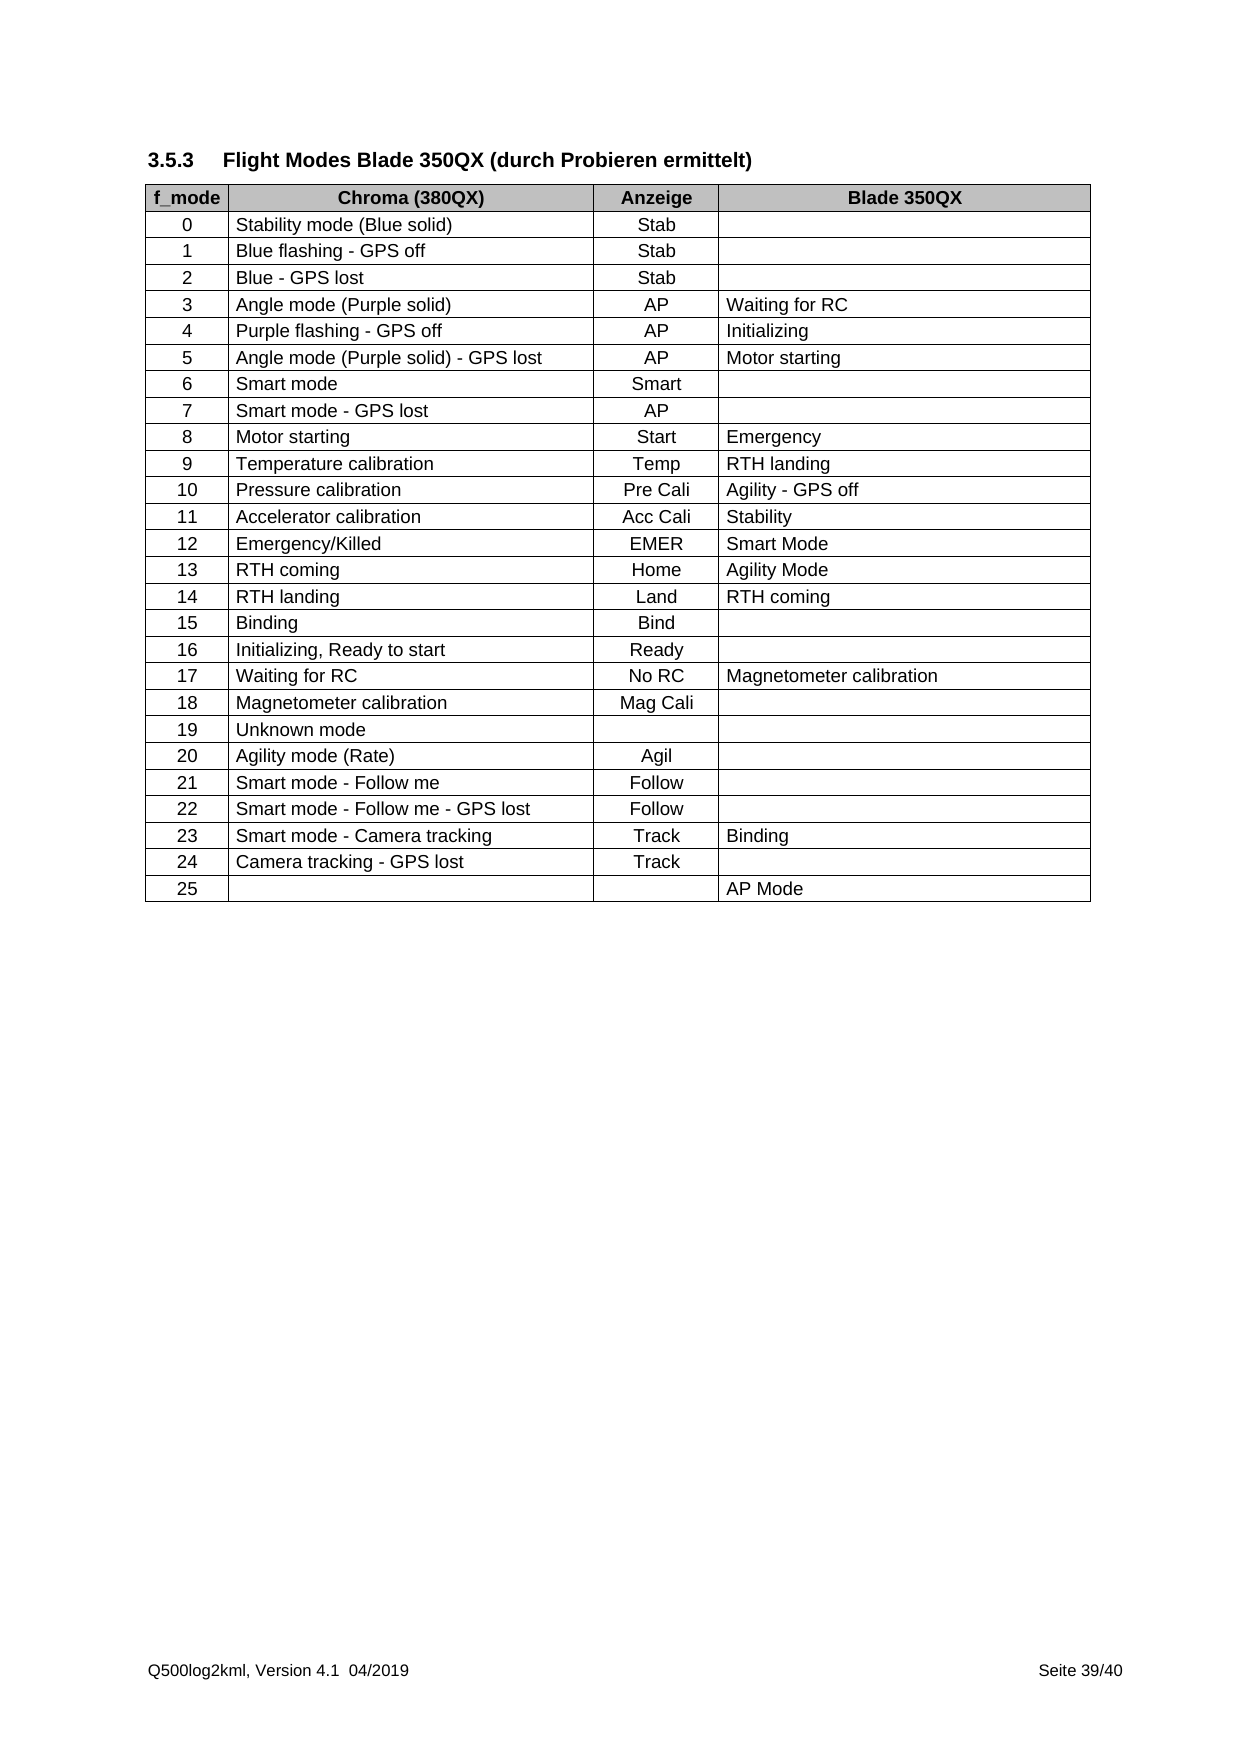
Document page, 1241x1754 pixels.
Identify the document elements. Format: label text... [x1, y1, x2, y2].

table_cell AP [594, 398, 718, 423]
table_cell [719, 849, 1090, 875]
table_cell Smart mode - Follow me - GPS lost [229, 796, 593, 822]
table_cell 16 [146, 637, 228, 662]
table_cell 18 [146, 690, 228, 715]
table_cell Magnetometer calibration [719, 663, 1090, 689]
table_cell Smart [594, 371, 718, 397]
table_cell 25 [146, 876, 228, 901]
table_cell Temp [594, 451, 718, 476]
table_cell Purple flashing - GPS off [229, 318, 593, 343]
table_cell [719, 238, 1090, 264]
table_cell Waiting for RC [229, 663, 593, 689]
table_cell Stab [594, 265, 718, 290]
table_cell Magnetometer calibration [229, 690, 593, 715]
table_cell 12 [146, 530, 228, 556]
table_cell Ready [594, 637, 718, 662]
table_cell Acc Cali [594, 504, 718, 529]
table_cell Emergency [719, 424, 1090, 450]
table_cell 2 [146, 265, 228, 290]
table_cell Blue - GPS lost [229, 265, 593, 290]
table_cell Stability [719, 504, 1090, 529]
table_cell [594, 716, 718, 742]
table_cell 6 [146, 371, 228, 397]
table_cell RTH coming [229, 557, 593, 582]
table_cell Stab [594, 212, 718, 237]
table_cell [719, 265, 1090, 290]
table_cell 11 [146, 504, 228, 529]
table_header Blade 350QX [719, 185, 1090, 211]
table_cell [719, 743, 1090, 768]
table_cell Binding [719, 823, 1090, 848]
table_cell [719, 371, 1090, 397]
table_cell Smart mode - GPS lost [229, 398, 593, 423]
table_cell [719, 770, 1090, 795]
table_header Chroma (380QX) [229, 185, 593, 211]
table_cell Track [594, 823, 718, 848]
table_cell 15 [146, 610, 228, 636]
table_cell Accelerator calibration [229, 504, 593, 529]
table_cell Initializing [719, 318, 1090, 343]
table_cell 4 [146, 318, 228, 343]
table_cell [719, 398, 1090, 423]
table_cell [229, 876, 593, 901]
table_cell 0 [146, 212, 228, 237]
table_cell Follow [594, 770, 718, 795]
table_cell AP [594, 318, 718, 343]
table_cell 22 [146, 796, 228, 822]
subtitle Flight Modes Blade 350QX (durch Probieren ermittelt) [148, 148, 1093, 172]
table_cell 1 [146, 238, 228, 264]
table_cell Smart mode - Camera tracking [229, 823, 593, 848]
table_cell RTH landing [719, 451, 1090, 476]
table_cell Start [594, 424, 718, 450]
table_cell 14 [146, 584, 228, 609]
table_cell Pressure calibration [229, 477, 593, 503]
table_cell Home [594, 557, 718, 582]
table_cell [594, 876, 718, 901]
table_cell [719, 796, 1090, 822]
table_cell 5 [146, 345, 228, 370]
table_cell Unknown mode [229, 716, 593, 742]
table_cell Binding [229, 610, 593, 636]
table_cell Temperature calibration [229, 451, 593, 476]
table_cell Angle mode (Purple solid) [229, 291, 593, 317]
table_cell 10 [146, 477, 228, 503]
table_cell 19 [146, 716, 228, 742]
table_cell Follow [594, 796, 718, 822]
table_cell Smart mode [229, 371, 593, 397]
table_cell 13 [146, 557, 228, 582]
table_cell 8 [146, 424, 228, 450]
table_cell Angle mode (Purple solid) - GPS lost [229, 345, 593, 370]
table_cell 23 [146, 823, 228, 848]
table_cell Track [594, 849, 718, 875]
table_cell Camera tracking - GPS lost [229, 849, 593, 875]
table_cell Waiting for RC [719, 291, 1090, 317]
table_cell [719, 212, 1090, 237]
table_cell Pre Cali [594, 477, 718, 503]
table_cell 3 [146, 291, 228, 317]
table_cell Agil [594, 743, 718, 768]
table_cell Stab [594, 238, 718, 264]
table_cell 7 [146, 398, 228, 423]
table_cell Mag Cali [594, 690, 718, 715]
table_cell RTH coming [719, 584, 1090, 609]
table_cell No RC [594, 663, 718, 689]
table_cell Agility Mode [719, 557, 1090, 582]
table_cell AP [594, 291, 718, 317]
table_cell Smart mode - Follow me [229, 770, 593, 795]
table_cell Agility - GPS off [719, 477, 1090, 503]
table_header Anzeige [594, 185, 718, 211]
table_cell [719, 610, 1090, 636]
table_cell Bind [594, 610, 718, 636]
table_cell Land [594, 584, 718, 609]
table_cell 20 [146, 743, 228, 768]
table_cell [719, 716, 1090, 742]
table_cell RTH landing [229, 584, 593, 609]
table_cell Smart Mode [719, 530, 1090, 556]
table_cell Blue flashing - GPS off [229, 238, 593, 264]
table_cell Motor starting [719, 345, 1090, 370]
table_cell Stability mode (Blue solid) [229, 212, 593, 237]
table_cell Motor starting [229, 424, 593, 450]
table_cell [719, 690, 1090, 715]
table_cell AP Mode [719, 876, 1090, 901]
table_cell Initializing, Ready to start [229, 637, 593, 662]
table_cell 9 [146, 451, 228, 476]
table_cell Agility mode (Rate) [229, 743, 593, 768]
table_cell 21 [146, 770, 228, 795]
table_cell [719, 637, 1090, 662]
table_header f_mode [146, 185, 228, 211]
table_cell AP [594, 345, 718, 370]
table_cell 17 [146, 663, 228, 689]
table_cell Emergency/Killed [229, 530, 593, 556]
table_cell EMER [594, 530, 718, 556]
table_cell 24 [146, 849, 228, 875]
